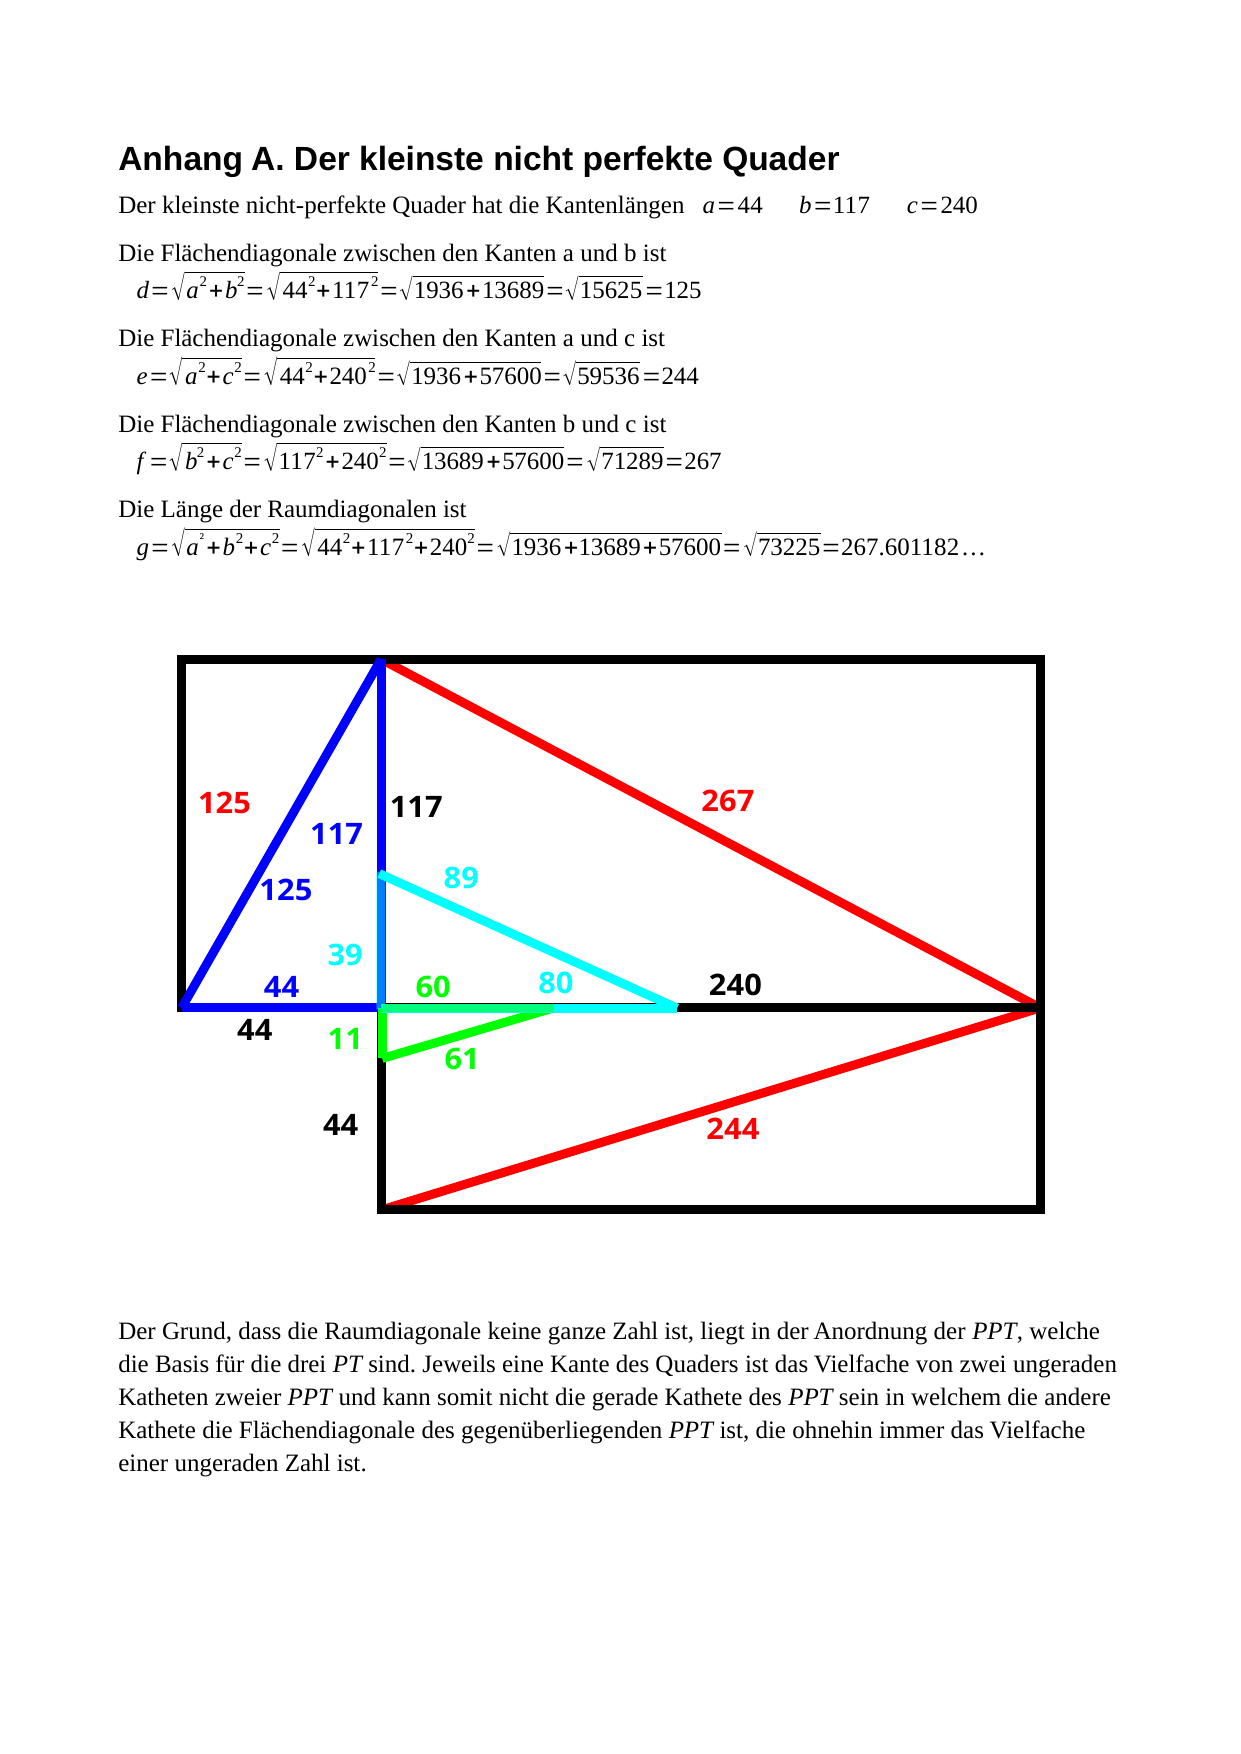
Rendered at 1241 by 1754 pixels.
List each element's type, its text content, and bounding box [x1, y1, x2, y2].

text Die Länge der Raumdiagonalen ist [118, 494, 1122, 561]
subtitle Anhang A. Der kleinste nicht perfekte Quader [118, 139, 1122, 178]
text Der kleinste nicht-perfekte Quader hat die Kantenlängen [118, 190, 1122, 219]
text Die Flächendiagonale zwischen den Kanten a und b ist [118, 238, 1122, 304]
text Die Flächendiagonale zwischen den Kanten a und c ist [118, 323, 1122, 390]
text Die Flächendiagonale zwischen den Kanten b und c ist [118, 409, 1122, 475]
text Der Grund, dass die Raumdiagonale keine ganze Zahl ist, liegt in der Anordnung der PPT, welche die Basis für die drei PT sind. Jeweils eine Kante des Quaders ist das Vielfache von zwei ungeraden Katheten zweier PPT und kann somit nicht die gerade Kathete des PPT sein in welchem die andere Kathete die Flächendiagonale des gegenüberliegenden PPT ist, die ohnehin immer das Vielfache einer ungeraden Zahl ist. [118, 580, 1122, 1477]
